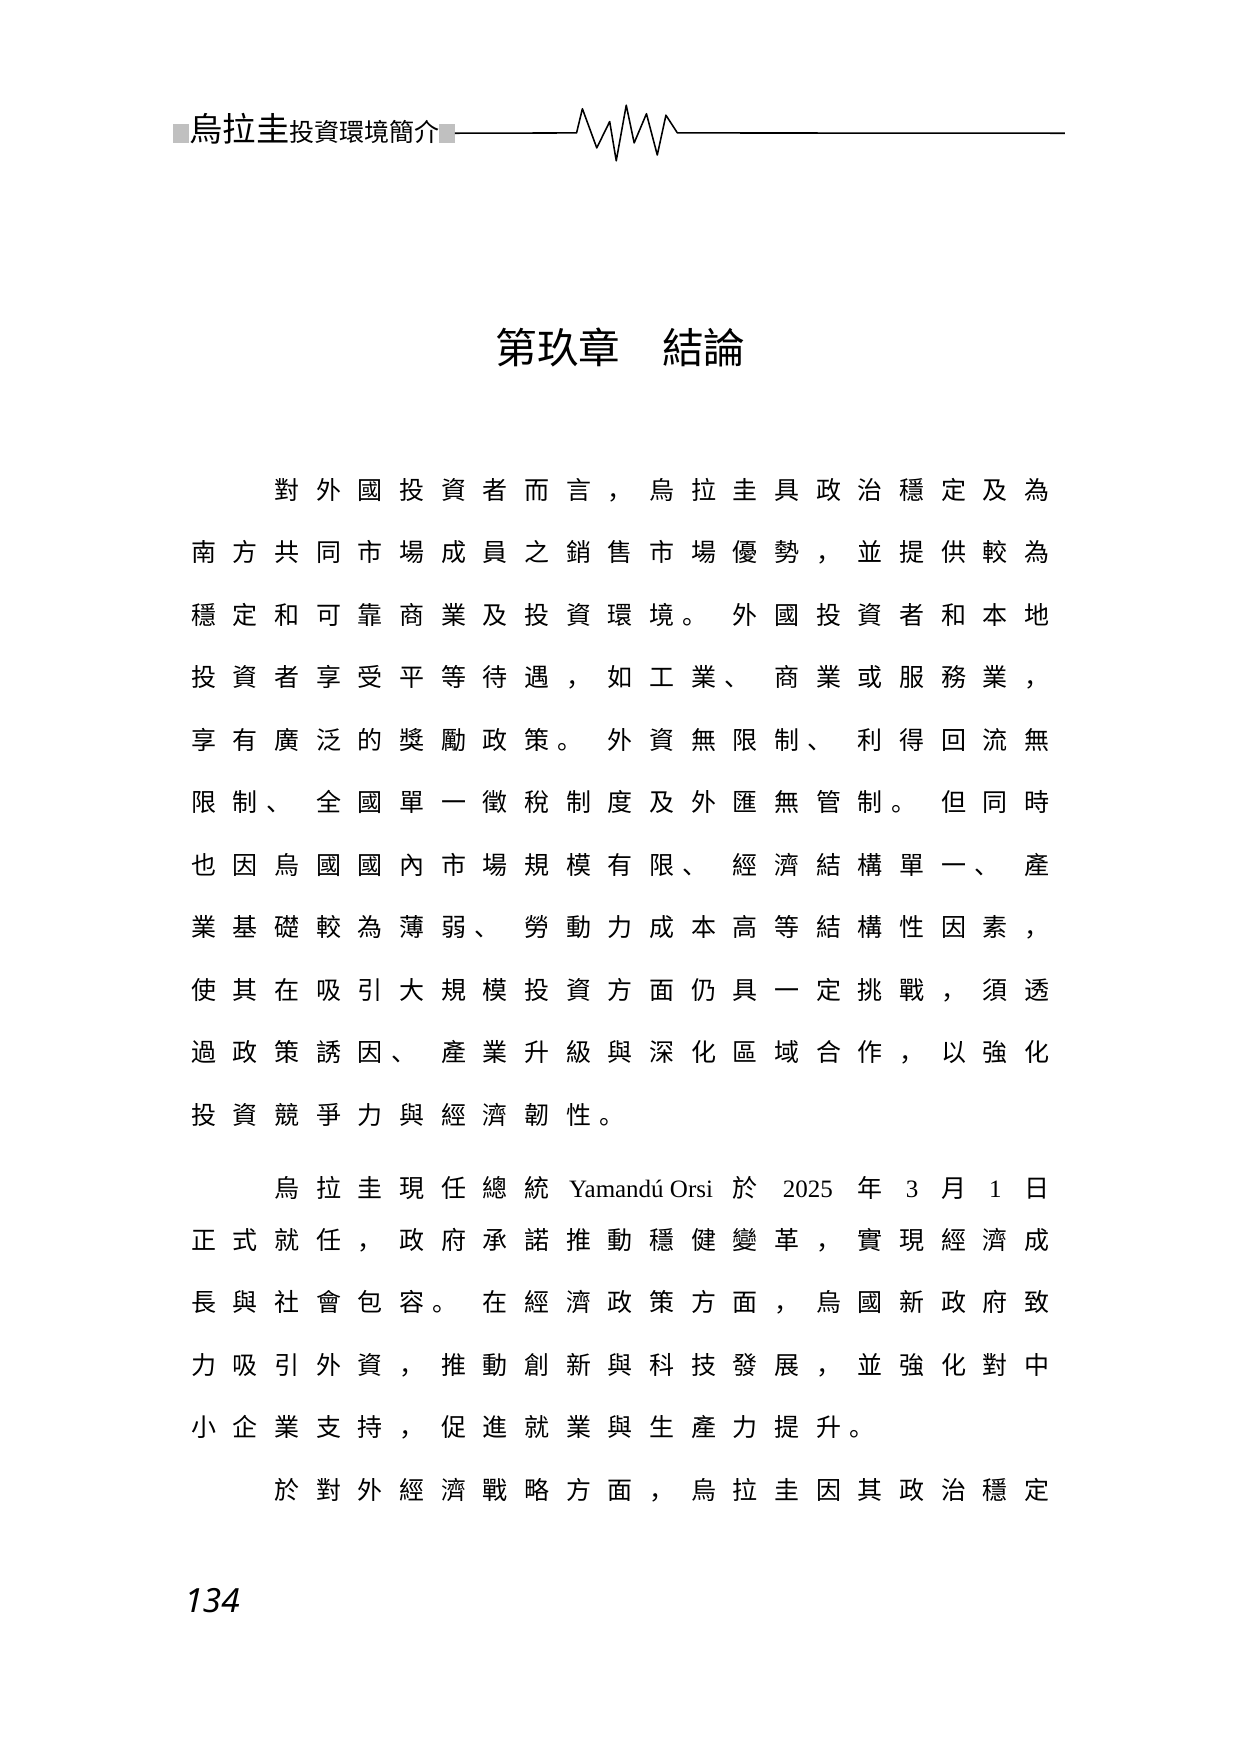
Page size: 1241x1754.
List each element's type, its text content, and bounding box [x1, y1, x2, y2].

text 於對外經濟戰略方面，烏拉圭因其政治穩定 [183, 1447, 1058, 1509]
subtitle 第玖章 結論 [183, 304, 1058, 366]
text 烏拉圭現任總統Yamandú Orsi於2025年3月1日正式就任，政府承諾推動穩健變革，實現經濟成長與社會包容。在經濟政策方面，烏國新政府致力吸引外資，推動創新與科技發展，並強化對中小企業支持，促進就業與生產力提升。 [183, 1134, 1058, 1447]
text 對外國投資者而言，烏拉圭具政治穩定及為南方共同市場成員之銷售市場優勢，並提供較為穩定和可靠商業及投資環境。外國投資者和本地投資者享受平等待遇，如工業、商業或服務業，享有廣泛的獎勵政策。外資無限制、利得回流無限制、全國單一徵稅制度及外匯無管制。但同時也因烏國國內市場規模有限、經濟結構單一、產業基礎較為薄弱、勞動力成本高等結構性因素，使其在吸引大規模投資方面仍具一定挑戰，須透過政策誘因、產業升級與深化區域合作，以強化投資競爭力與經濟韌性。 [183, 447, 1058, 1134]
